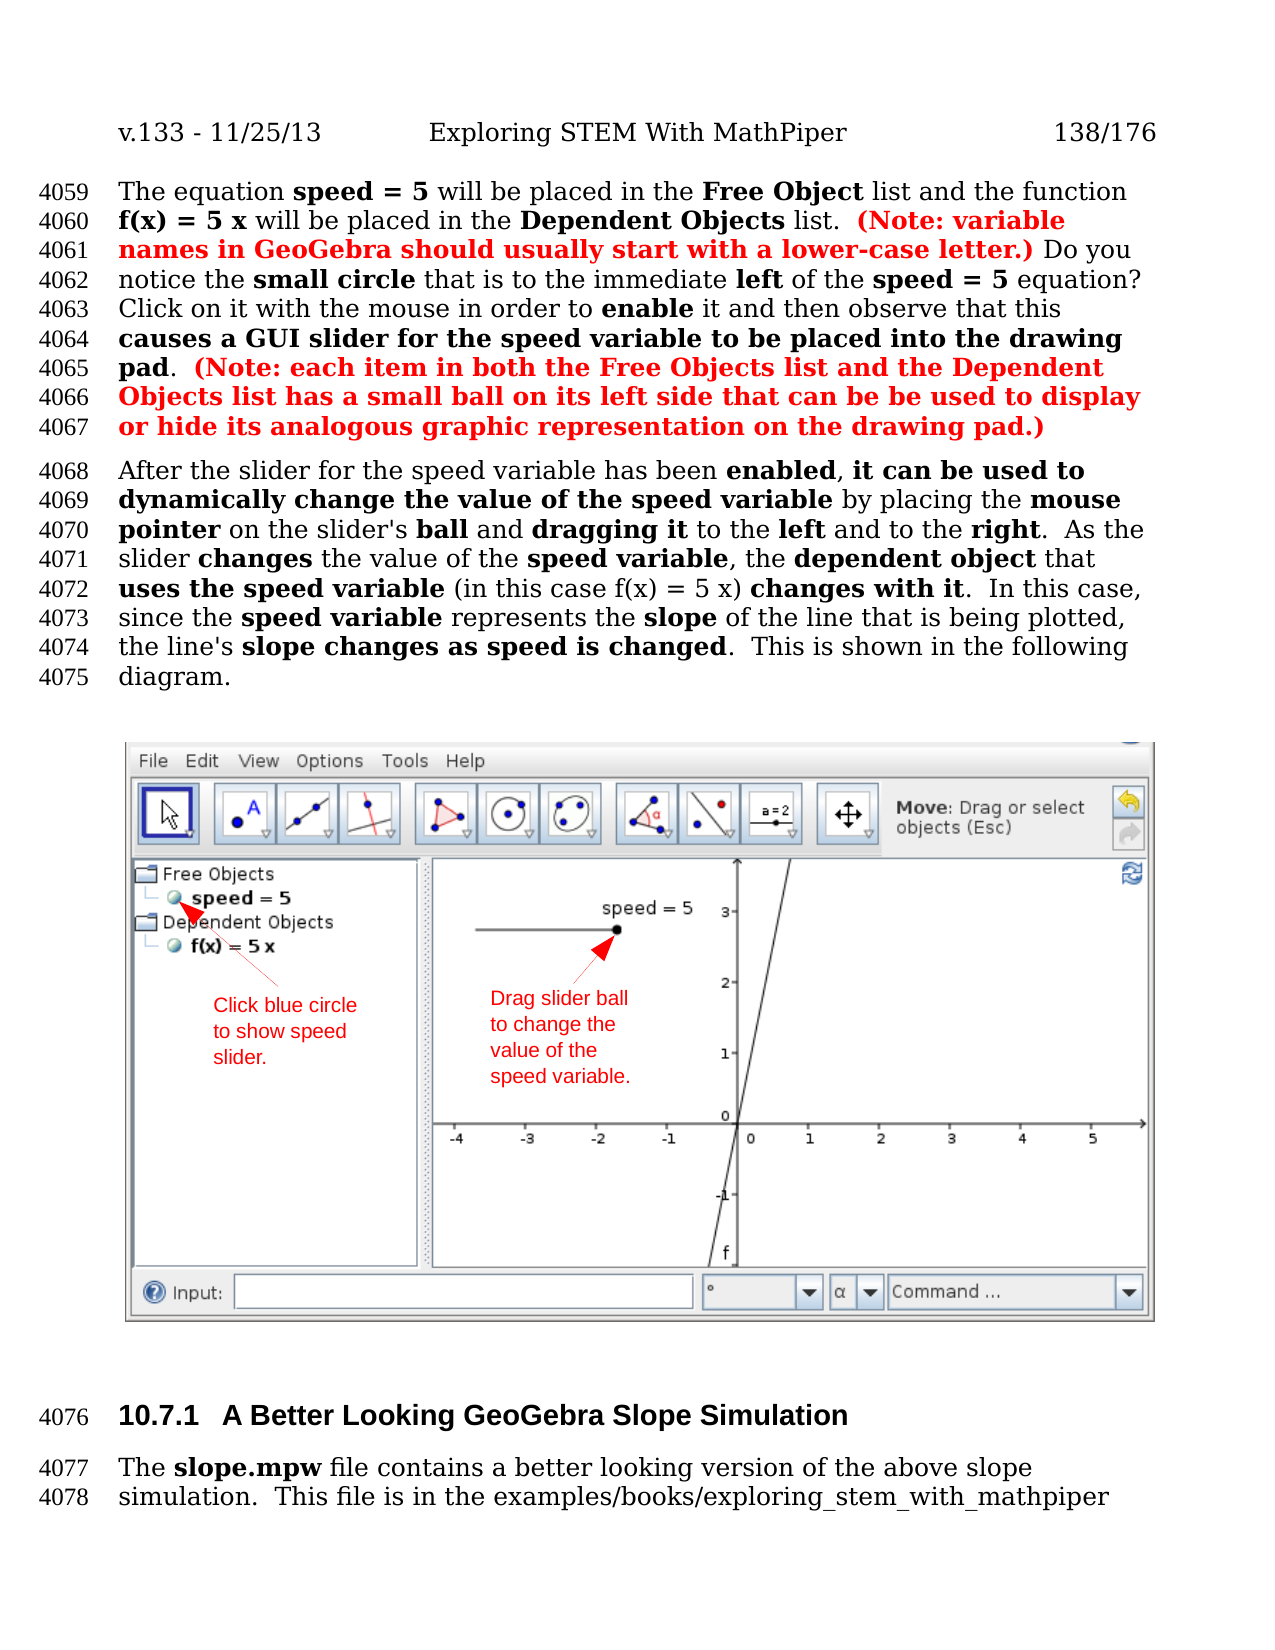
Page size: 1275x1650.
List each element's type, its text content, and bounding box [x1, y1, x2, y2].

text The equation speed = 5 will be placed in the Free Object list and the function f(x) = 5 x will be placed in the Dependent Objects list. (Note: variable names in GeoGebra should usually start with a lower-case letter.) Do you notice the small circle that is to the immediate left of the speed = 5 equation? Click on it with the mouse in order to enable it and then observe that this causes a GUI slider for the speed variable to be placed into the drawing pad. (Note: each item in both the Free Objects list and the Dependent Objects list has a small ball on its left side that can be be used to display or hide its analogous graphic representation on the drawing pad.) [118, 177, 1157, 441]
text The slope.mpw file contains a better looking version of the above slope simulation. This file is in the examples/books/exploring_stem_with_mathpiper [118, 1453, 1157, 1511]
text After the slider for the speed variable has been enabled, it can be used to dynamically change the value of the speed variable by placing the mouse pointer on the slider's ball and dragging it to the left and to the right. As the slider changes the value of the speed variable, the dependent object that uses the speed variable (in this case f(x) = 5 x) changes with it. In this case, since the speed variable represents the slope of the line that is being plotted, the line's slope changes as speed is changed. This is shown in the following diagram. [118, 456, 1157, 691]
subtitle A Better Looking GeoGebra Slope Simulation [118, 1398, 1157, 1432]
